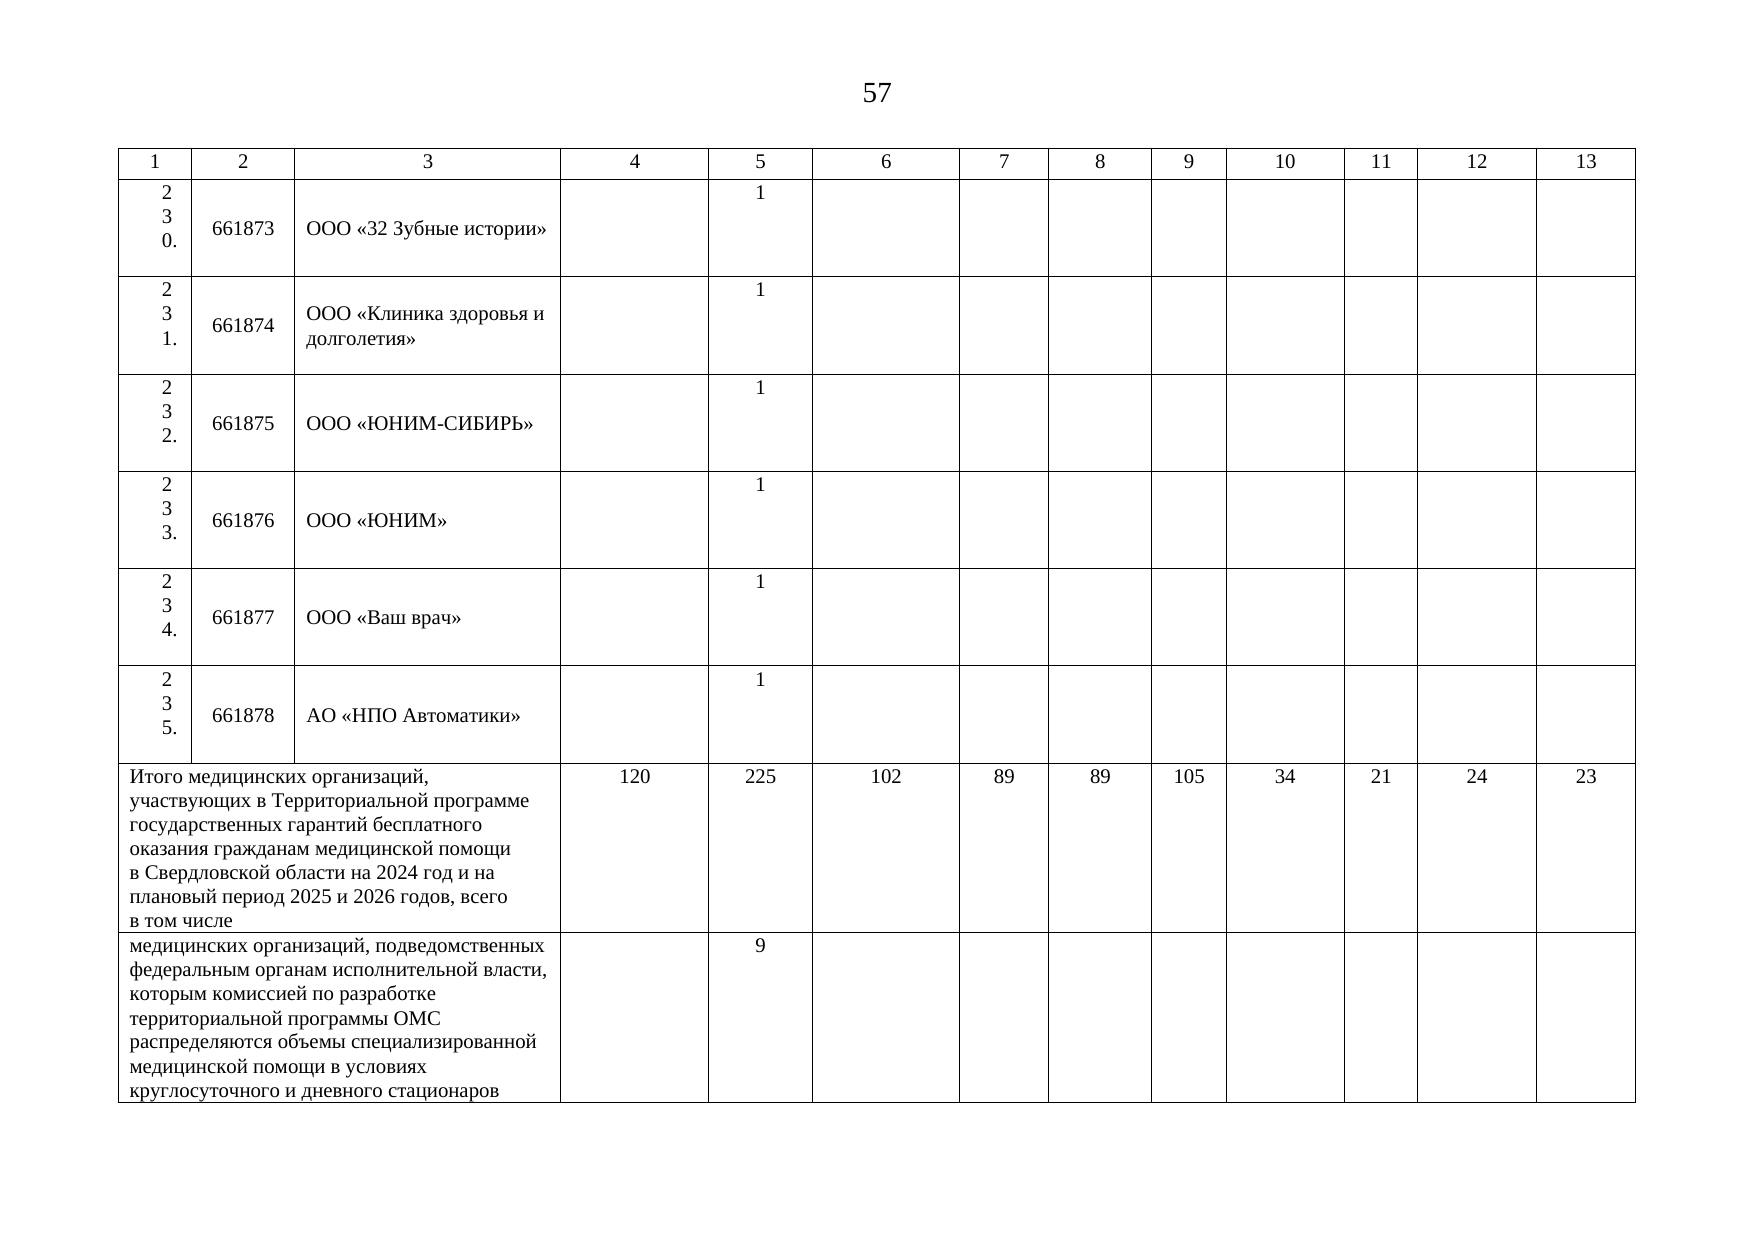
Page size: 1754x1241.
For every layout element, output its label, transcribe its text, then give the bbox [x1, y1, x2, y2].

table_cell Итого медицинских организаций, участвующих в Территориальной программе государственных гарантий бесплатного оказания гражданам медицинской помощи в Свердловской области на 2024 год и на плановый период 2025 и 2026 годов, всего в том числе [119, 764, 560, 932]
table_cell [119, 180, 191, 276]
table_cell [1152, 569, 1226, 665]
table_cell [960, 666, 1048, 763]
table_cell [1537, 472, 1635, 568]
table_header 12 [1418, 149, 1536, 179]
table_cell [1152, 933, 1226, 1102]
table_cell [1537, 277, 1635, 373]
table_cell [1345, 375, 1417, 471]
table_header 8 [1049, 149, 1151, 179]
table_cell [1345, 569, 1417, 665]
table_cell [813, 569, 959, 665]
table_cell [960, 933, 1048, 1102]
table_cell 89 [1049, 764, 1151, 932]
table_cell [1152, 472, 1226, 568]
table_cell [1152, 277, 1226, 373]
table_cell 1 [709, 375, 812, 471]
table_cell [813, 933, 959, 1102]
table_header 9 [1152, 149, 1226, 179]
table_cell 1 [709, 472, 812, 568]
table_cell [1152, 180, 1226, 276]
table_cell 661878 [192, 666, 294, 763]
table_header 10 [1227, 149, 1344, 179]
table_cell 661874 [192, 277, 294, 373]
table_cell [1418, 472, 1536, 568]
table_header 2 [192, 149, 294, 179]
table_cell [1227, 569, 1344, 665]
table_cell ООО «Клиника здоровья и долголетия» [295, 277, 560, 373]
table_cell [1049, 666, 1151, 763]
table_cell 21 [1345, 764, 1417, 932]
table_cell [1049, 472, 1151, 568]
table_cell [813, 180, 959, 276]
table_cell АО «НПО Автоматики» [295, 666, 560, 763]
table_cell ООО «32 Зубные истории» [295, 180, 560, 276]
table_cell [1418, 180, 1536, 276]
table_cell 661877 [192, 569, 294, 665]
table_cell [119, 277, 191, 373]
table_cell [561, 472, 708, 568]
table_cell [119, 569, 191, 665]
table_header 11 [1345, 149, 1417, 179]
table_header 4 [561, 149, 708, 179]
table_cell [813, 277, 959, 373]
table_cell [1418, 933, 1536, 1102]
table_cell [119, 472, 191, 568]
table_cell [561, 277, 708, 373]
table_cell 9 [709, 933, 812, 1102]
table_header 1 [119, 149, 191, 179]
table_cell [1049, 277, 1151, 373]
table_cell [1537, 375, 1635, 471]
table_cell ООО «ЮНИМ-СИБИРЬ» [295, 375, 560, 471]
table_cell [561, 569, 708, 665]
table_cell 102 [813, 764, 959, 932]
table_cell 34 [1227, 764, 1344, 932]
table_cell 1 [709, 666, 812, 763]
table_cell 1 [709, 569, 812, 665]
table_cell 120 [561, 764, 708, 932]
table_cell [1537, 569, 1635, 665]
table_cell [1418, 277, 1536, 373]
table_header 13 [1537, 149, 1635, 179]
table_cell [1345, 933, 1417, 1102]
table_cell [1345, 180, 1417, 276]
table_cell [1227, 666, 1344, 763]
table_cell 23 [1537, 764, 1635, 932]
table_cell [1152, 375, 1226, 471]
table_cell 225 [709, 764, 812, 932]
table_cell [813, 472, 959, 568]
table_cell [1345, 666, 1417, 763]
table_cell [1418, 569, 1536, 665]
table_cell [1227, 472, 1344, 568]
table_cell [1537, 180, 1635, 276]
table_header 5 [709, 149, 812, 179]
table_cell [561, 180, 708, 276]
table_cell [1537, 933, 1635, 1102]
table_cell [1049, 180, 1151, 276]
table_cell ООО «ЮНИМ» [295, 472, 560, 568]
table_header 6 [813, 149, 959, 179]
table_cell [1049, 375, 1151, 471]
table_header 3 [295, 149, 560, 179]
table_cell [960, 180, 1048, 276]
table_cell 24 [1418, 764, 1536, 932]
table_cell 1 [709, 180, 812, 276]
table_cell медицинских организаций, подведомственных федеральным органам исполнительной власти, которым комиссией по разработке территориальной программы ОМС распределяются объемы специализированной медицинской помощи в условиях круглосуточного и дневного стационаров [119, 933, 560, 1102]
table_cell [1049, 933, 1151, 1102]
table_cell [1227, 180, 1344, 276]
table_cell 661873 [192, 180, 294, 276]
table_cell 89 [960, 764, 1048, 932]
table_cell [1227, 277, 1344, 373]
table_cell [1049, 569, 1151, 665]
table_cell [1418, 666, 1536, 763]
table_cell [960, 569, 1048, 665]
table_cell 105 [1152, 764, 1226, 932]
table_cell [1345, 472, 1417, 568]
table_cell [1537, 666, 1635, 763]
table_cell [813, 375, 959, 471]
table_cell [960, 277, 1048, 373]
table_cell [119, 375, 191, 471]
table_cell [1227, 375, 1344, 471]
table_cell [960, 375, 1048, 471]
table_cell [960, 472, 1048, 568]
table_header 7 [960, 149, 1048, 179]
table_cell ООО «Ваш врач» [295, 569, 560, 665]
table_cell [1345, 277, 1417, 373]
table_cell [561, 375, 708, 471]
table_cell [561, 666, 708, 763]
table_cell 661876 [192, 472, 294, 568]
table_cell [813, 666, 959, 763]
table_cell [561, 933, 708, 1102]
table_cell 1 [709, 277, 812, 373]
table_cell [1152, 666, 1226, 763]
table_cell [1227, 933, 1344, 1102]
table_cell 661875 [192, 375, 294, 471]
table_cell [1418, 375, 1536, 471]
table_cell [119, 666, 191, 763]
